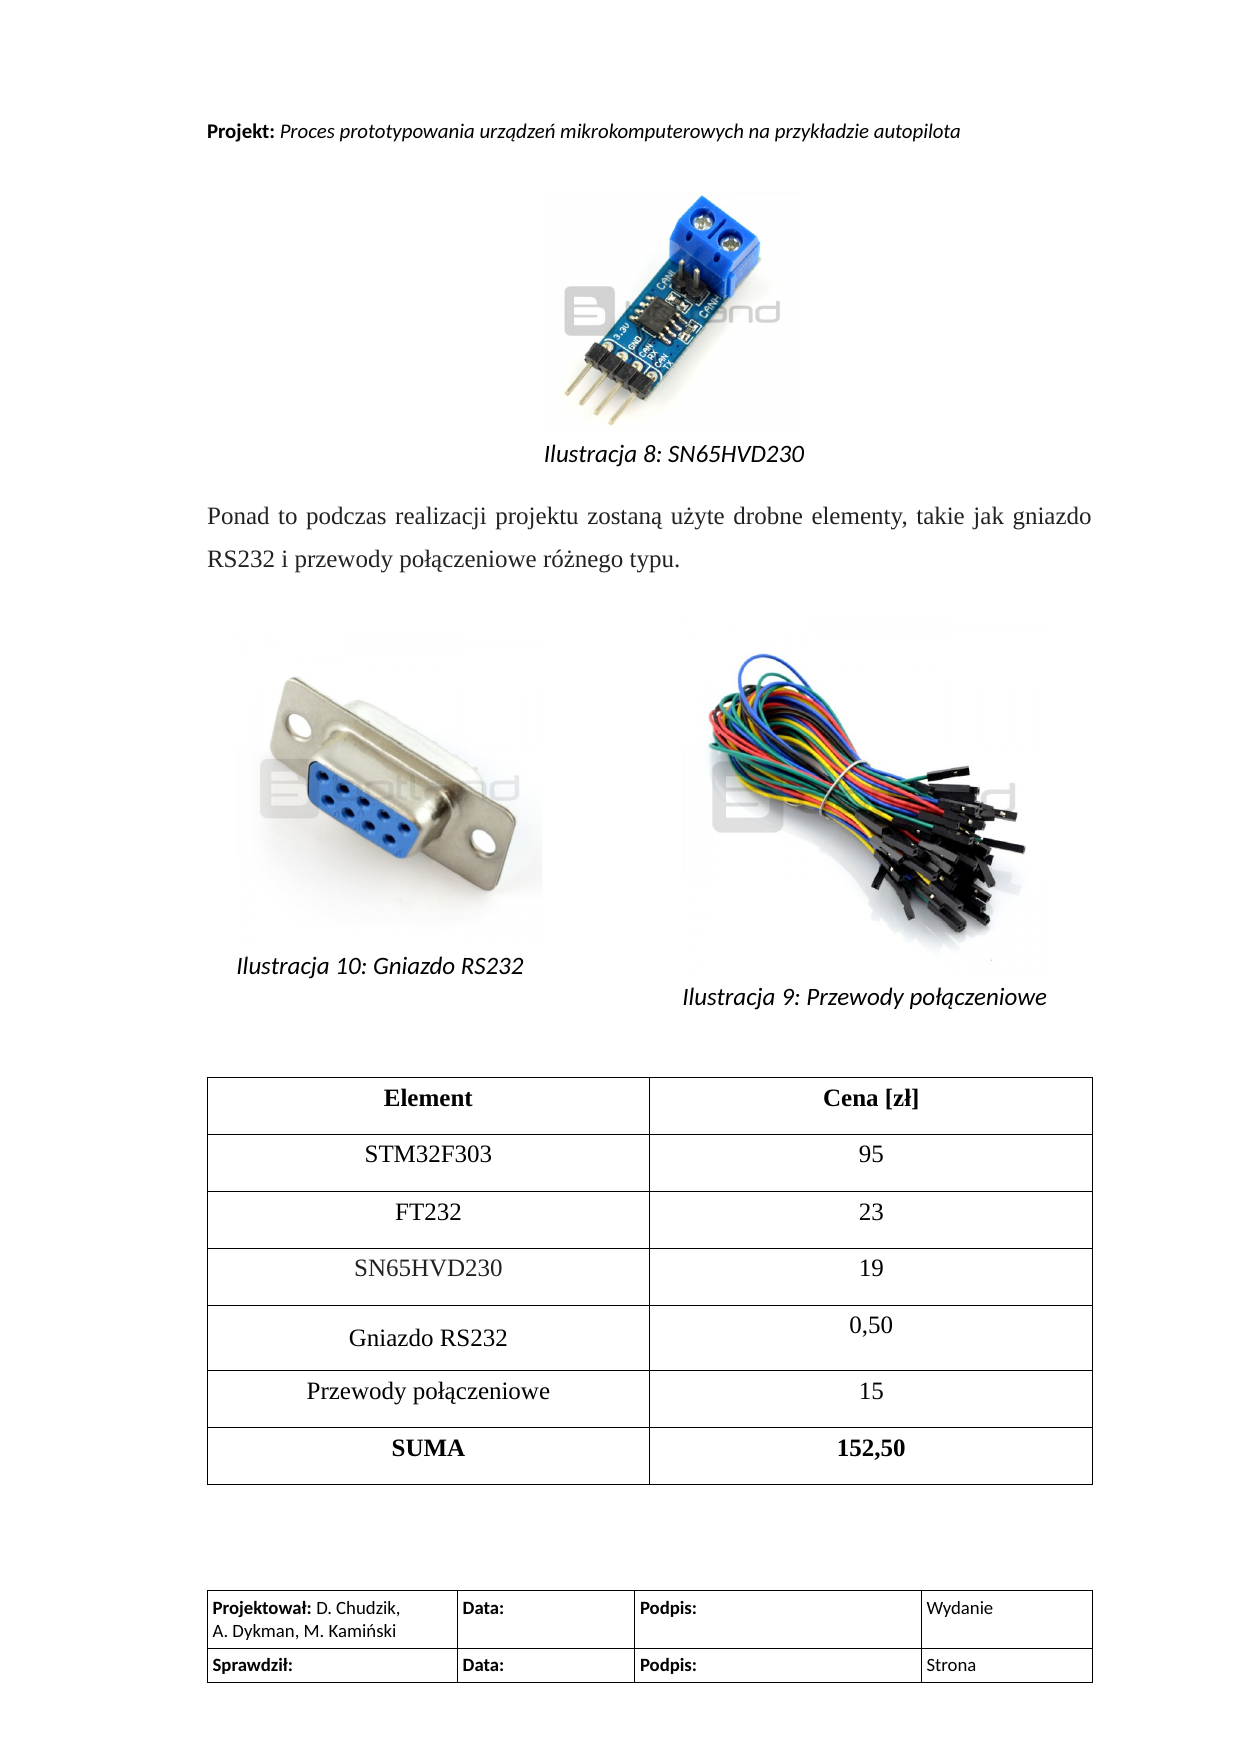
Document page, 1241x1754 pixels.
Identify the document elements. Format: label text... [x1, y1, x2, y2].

table_header Cena [zł] [650, 1078, 1092, 1134]
table_cell STM32F303 [208, 1135, 649, 1191]
text Ponad to podczas realizacji projektu zostaną użyte drobne elementy, takie jak gniazdo RS232 i przewody połączeniowe różnego typu. [207, 178, 1092, 573]
text Ilustracja 8: SN65HVD230 [544, 430, 887, 468]
table_cell Gniazdo RS232 [208, 1306, 649, 1370]
picture [236, 635, 543, 942]
table_cell 23 [650, 1192, 1092, 1248]
table_cell FT232 [208, 1192, 649, 1248]
table_cell 0,50 [650, 1306, 1092, 1370]
table_header Element [208, 1078, 649, 1134]
table_cell 15 [650, 1371, 1092, 1427]
table_cell Przewody połączeniowe [208, 1371, 649, 1427]
table_cell 152,50 [650, 1428, 1092, 1484]
text Ilustracja 10: Gniazdo RS232 [236, 942, 542, 981]
table_cell SN65HVD230 [208, 1249, 649, 1305]
text Ilustracja 9: Przewody połączeniowe [682, 616, 1052, 1011]
table_cell 95 [650, 1135, 1092, 1191]
table_cell 19 [650, 1249, 1092, 1305]
picture [543, 192, 801, 430]
table_cell SUMA [208, 1428, 649, 1484]
picture [682, 615, 1045, 979]
